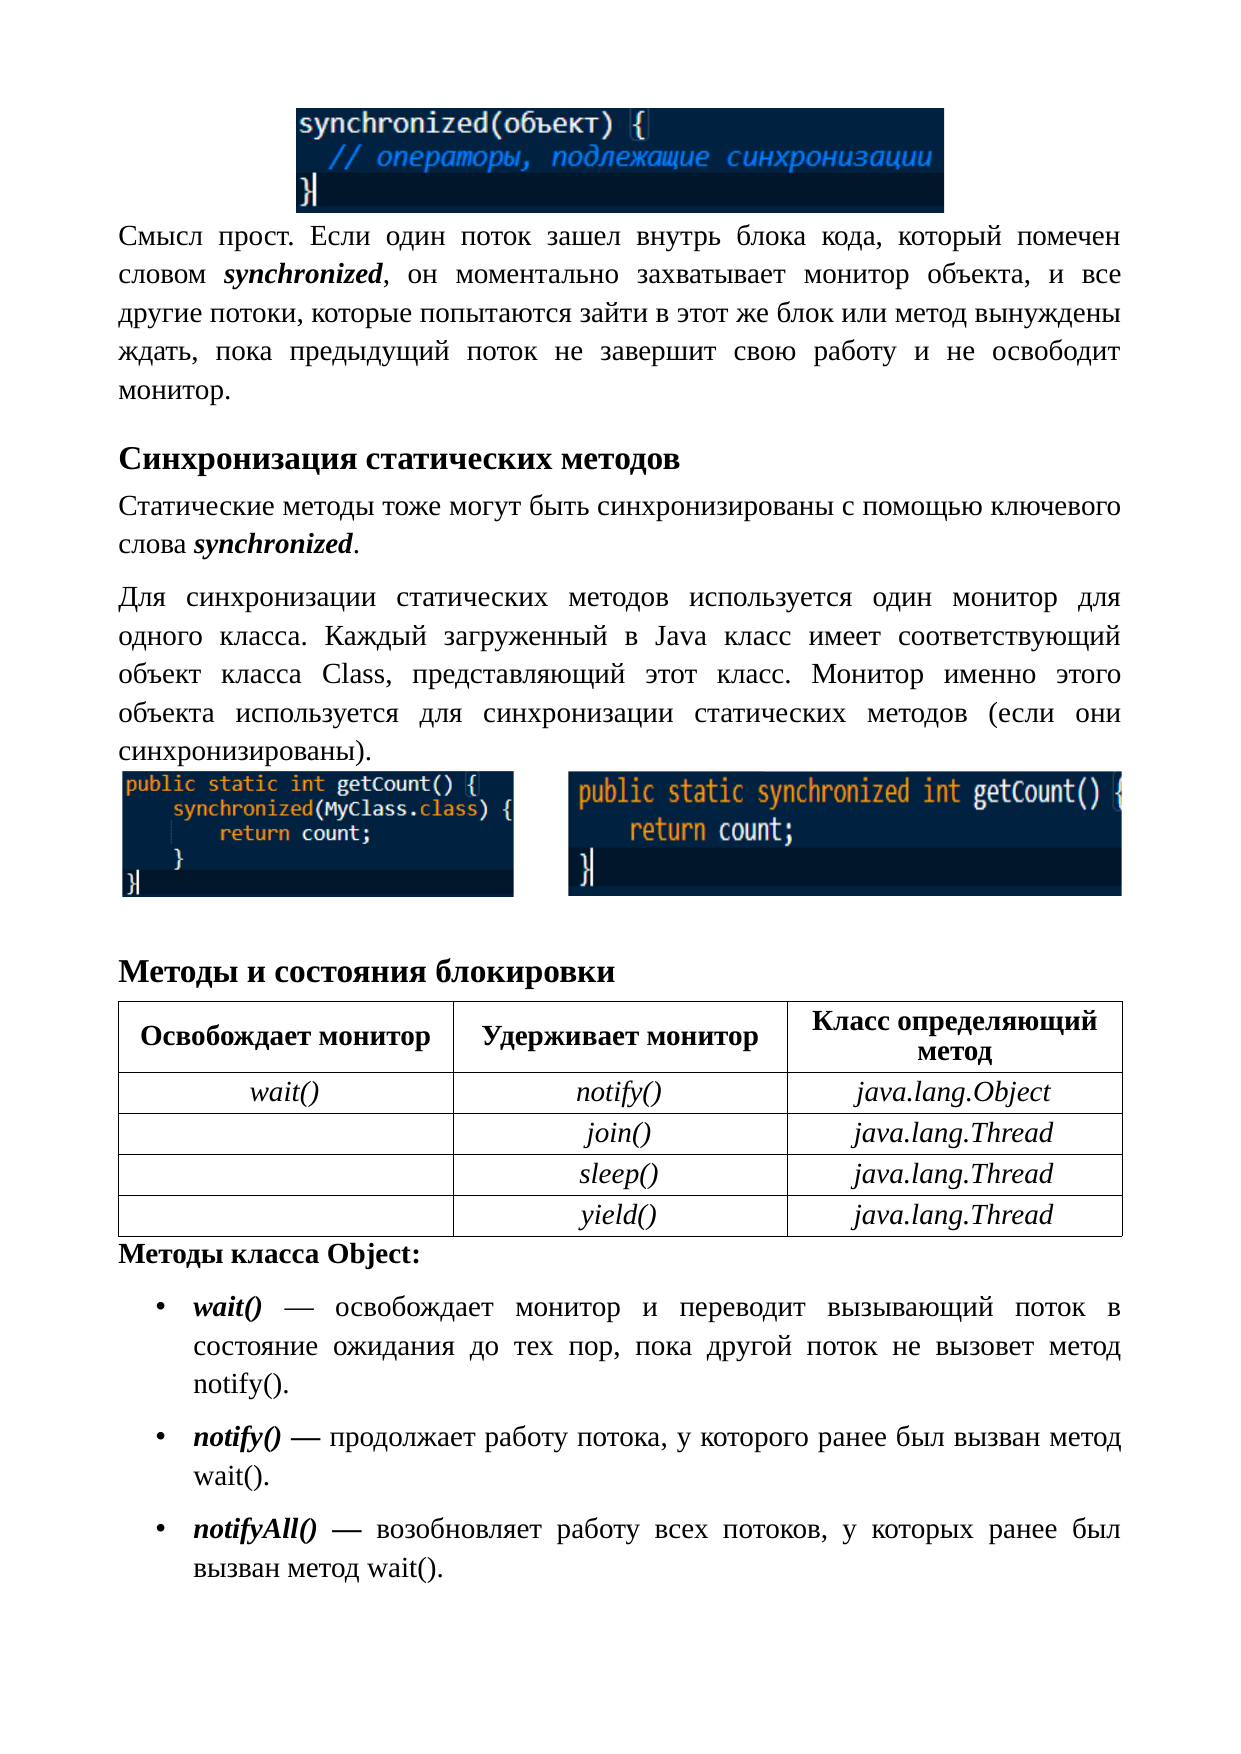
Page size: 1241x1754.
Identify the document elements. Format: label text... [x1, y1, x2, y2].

table_cell [119, 1196, 453, 1236]
table_cell sleep() [454, 1155, 787, 1195]
table_cell yield() [454, 1196, 787, 1236]
text Для синхронизации статических методов используется один монитор для одного класса. Каждый загруженный в Java класс имеет соответствующий объект класса Class, представляющий этот класс. Монитор именно этого объекта используется для синхронизации статических методов (если они синхронизированы). [118, 579, 1122, 767]
table_cell [119, 1155, 453, 1195]
table_cell java.lang.Thread [788, 1155, 1122, 1195]
list wait() — освобождает монитор и переводит вызывающий поток в состояние ожидания до тех пор, пока другой поток не вызовет метод notify(). [156, 1289, 1122, 1400]
subtitle Методы и состояния блокировки [118, 959, 1122, 989]
table_cell join() [454, 1114, 787, 1154]
table_cell java.lang.Thread [788, 1114, 1122, 1154]
table_cell java.lang.Object [788, 1073, 1122, 1113]
table_cell wait() [119, 1073, 453, 1113]
list notify() — продолжает работу потока, у которого ранее был вызван метод wait(). [156, 1419, 1122, 1492]
table_header Освобождает монитор [119, 1002, 453, 1072]
text Статические методы тоже могут быть синхронизированы с помощью ключевого слова synchronized. [118, 488, 1122, 560]
picture [568, 771, 1122, 896]
table_header Класс определяющий метод [788, 1002, 1122, 1072]
text Смысл прост. Если один поток зашел внутрь блока кода, который помечен словом synchronized, он моментально захватывает монитор объекта, и все другие потоки, которые попытаются зайти в этот же блок или метод вынуждены ждать, пока предыдущий поток не завершит свою работу и не освободит монитор. [118, 215, 1122, 405]
picture [296, 108, 945, 213]
table_cell java.lang.Thread [788, 1196, 1122, 1236]
subtitle Синхронизация статических методов [118, 446, 1122, 475]
list notifyAll() — возобновляет работу всех потоков, у которых ранее был вызван метод wait(). [156, 1511, 1122, 1583]
picture [122, 771, 514, 897]
text Методы класса Object: [118, 1237, 1122, 1270]
table_cell [119, 1114, 453, 1154]
table_header Удерживает монитор [454, 1002, 787, 1072]
table_cell notify() [454, 1073, 787, 1113]
